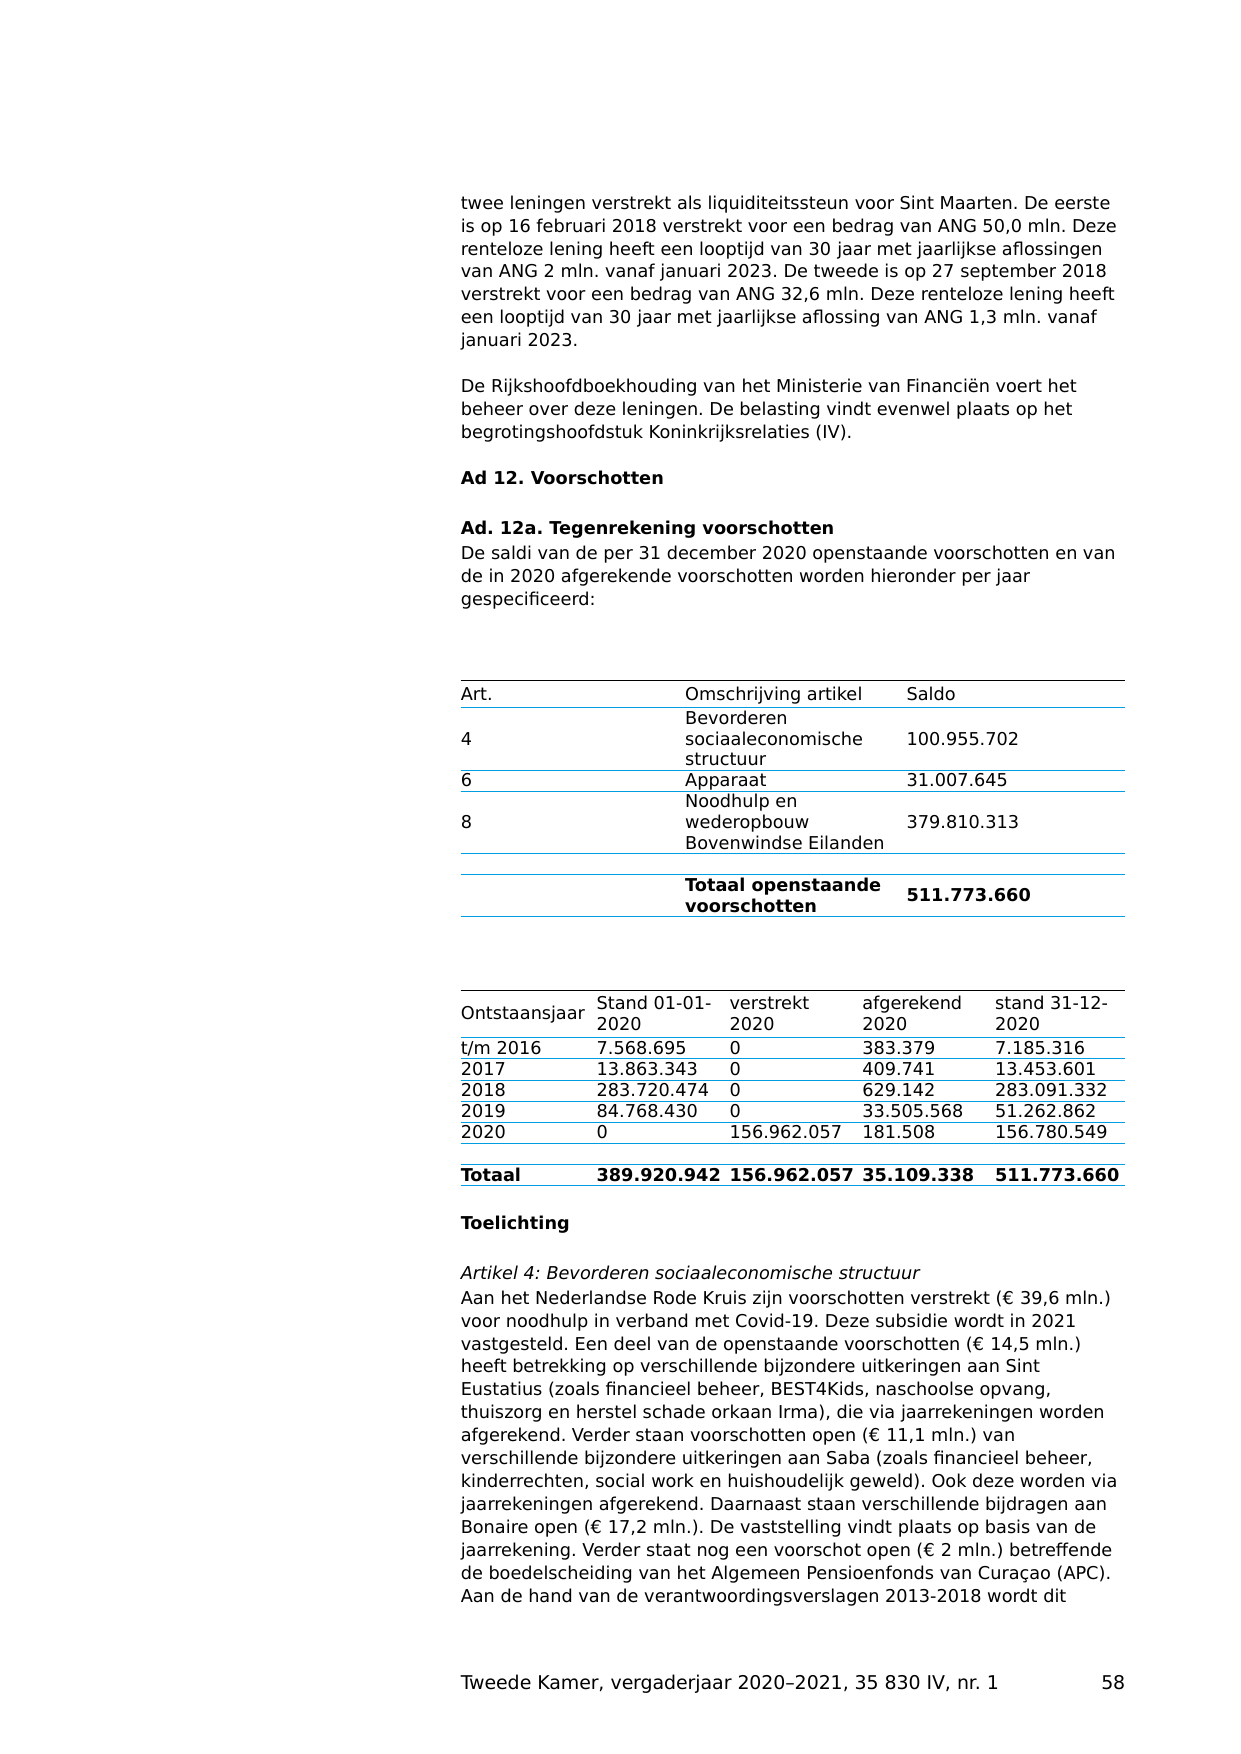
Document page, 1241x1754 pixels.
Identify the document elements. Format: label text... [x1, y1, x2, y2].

table_cell afgerekend 2020 [859, 991, 992, 1037]
table_cell 4 [461, 708, 682, 770]
table_header Tabel 25 Overzicht afgerekende voorschotten naar ontstaansjaar per 31 december 2019 (bedragen in €) [461, 942, 1125, 989]
table_cell verstrekt 2020 [726, 991, 859, 1037]
table_cell 8 [461, 792, 682, 853]
table_cell Noodhulp en wederopbouw Bovenwindse Eilanden [682, 792, 903, 853]
table_cell [461, 854, 682, 874]
table_cell 2019 [461, 1102, 593, 1122]
table_cell 31.007.645 [904, 771, 1125, 791]
table_cell 33.505.568 [859, 1102, 992, 1122]
table_cell 0 [726, 1038, 859, 1058]
table_cell [726, 1144, 859, 1164]
table_cell [461, 875, 682, 916]
text Ad. 12a. Tegenrekening voorschotten [461, 516, 1125, 539]
table_cell Saldo [904, 681, 1125, 707]
text twee leningen verstrekt als liquiditeitssteun voor Sint Maarten. De eerste is op 16 februari 2018 verstrekt voor een bedrag van ANG 50,0 mln. Deze renteloze lening heeft een looptijd van 30 jaar met jaarlijkse aflossingen van ANG 2 mln. vanaf januari 2023. De tweede is op 27 september 2018 verstrekt voor een bedrag van ANG 32,6 mln. Deze renteloze lening heeft een looptijd van 30 jaar met jaarlijkse aflossing van ANG 1,3 mln. vanaf januari 2023. [461, 191, 1125, 351]
table_cell [992, 1144, 1125, 1164]
table_cell 283.720.474 [594, 1081, 726, 1101]
text Aan het Nederlandse Rode Kruis zijn voorschotten verstrekt (€ 39,6 mln.) voor noodhulp in verband met Covid-19. Deze subsidie wordt in 2021 vastgesteld. Een deel van de openstaande voorschotten (€ 14,5 mln.) heeft betrekking op verschillende bijzondere uitkeringen aan Sint Eustatius (zoals financieel beheer, BEST4Kids, naschoolse opvang, thuiszorg en herstel schade orkaan Irma), die via jaarrekeningen worden afgerekend. Verder staan voorschotten open (€ 11,1 mln.) van verschillende bijzondere uitkeringen aan Saba (zoals financieel beheer, kinderrechten, social work en huishoudelijk geweld). Ook deze worden via jaarrekeningen afgerekend. Daarnaast staan verschillende bijdragen aan Bonaire open (€ 17,2 mln.). De vaststelling vindt plaats op basis van de jaarrekening. Verder staat nog een voorschot open (€ 2 mln.) betreffende de boedelscheiding van het Algemeen Pensioenfonds van Curaçao (APC). Aan de hand van de verantwoordingsverslagen 2013-2018 wordt dit [461, 1286, 1125, 1607]
table_cell Apparaat [682, 771, 903, 791]
table_cell 51.262.862 [992, 1102, 1125, 1122]
table_cell 35.109.338 [859, 1165, 992, 1185]
table_cell Omschrijving artikel [682, 681, 903, 707]
table_cell 2017 [461, 1059, 593, 1079]
table_cell 100.955.702 [904, 708, 1125, 770]
table_cell Art. [461, 681, 682, 707]
table_cell t/m 2016 [461, 1038, 593, 1058]
table_cell 156.780.549 [992, 1123, 1125, 1143]
table_cell [682, 854, 903, 874]
table_cell 13.453.601 [992, 1059, 1125, 1079]
table_cell 0 [726, 1059, 859, 1079]
table_cell 2020 [461, 1123, 593, 1143]
table_cell Stand 01-01-2020 [594, 991, 726, 1037]
table_cell 13.863.343 [594, 1059, 726, 1079]
table_cell stand 31-12-2020 [992, 991, 1125, 1037]
text De saldi van de per 31 december 2020 openstaande voorschotten en van de in 2020 afgerekende voorschotten worden hieronder per jaar gespecificeerd: [461, 541, 1125, 609]
text Ad 12. Voorschotten [461, 466, 1125, 489]
table_cell 84.768.430 [594, 1102, 726, 1122]
table_cell 0 [594, 1123, 726, 1143]
table_cell 0 [726, 1081, 859, 1101]
table_cell [859, 1144, 992, 1164]
table_cell 629.142 [859, 1081, 992, 1101]
table_cell Totaal openstaande voorschotten [682, 875, 903, 916]
table_cell 156.962.057 [726, 1165, 859, 1185]
table_cell 389.920.942 [594, 1165, 726, 1185]
table_cell 156.962.057 [726, 1123, 859, 1143]
table_cell Totaal [461, 1165, 593, 1185]
table_cell 0 [726, 1102, 859, 1122]
table_cell 7.568.695 [594, 1038, 726, 1058]
table_cell 6 [461, 771, 682, 791]
table_cell 409.741 [859, 1059, 992, 1079]
text De Rijkshoofdboekhouding van het Ministerie van Financiën voert het beheer over deze leningen. De belasting vindt evenwel plaats op het begrotingshoofdstuk Koninkrijksrelaties (IV). [461, 374, 1125, 443]
table_cell [904, 854, 1125, 874]
table_cell 283.091.332 [992, 1081, 1125, 1101]
table_cell Ontstaansjaar [461, 991, 593, 1037]
table_cell 383.379 [859, 1038, 992, 1058]
table_cell 379.810.313 [904, 792, 1125, 853]
table_cell 7.185.316 [992, 1038, 1125, 1058]
text Toelichting [461, 1211, 1125, 1234]
table_header Tabel 24 Overzicht openstaande voorschotten per artikel per 31 december 2020 (bedragen in €) [461, 633, 1125, 680]
table_cell [594, 1144, 726, 1164]
table_cell 511.773.660 [992, 1165, 1125, 1185]
table_cell 181.508 [859, 1123, 992, 1143]
text Artikel 4: Bevorderen sociaaleconomische structuur [461, 1261, 1125, 1284]
table_cell Bevorderen sociaaleconomische structuur [682, 708, 903, 770]
table_cell [461, 1144, 593, 1164]
table_cell 2018 [461, 1081, 593, 1101]
table_cell 511.773.660 [904, 875, 1125, 916]
